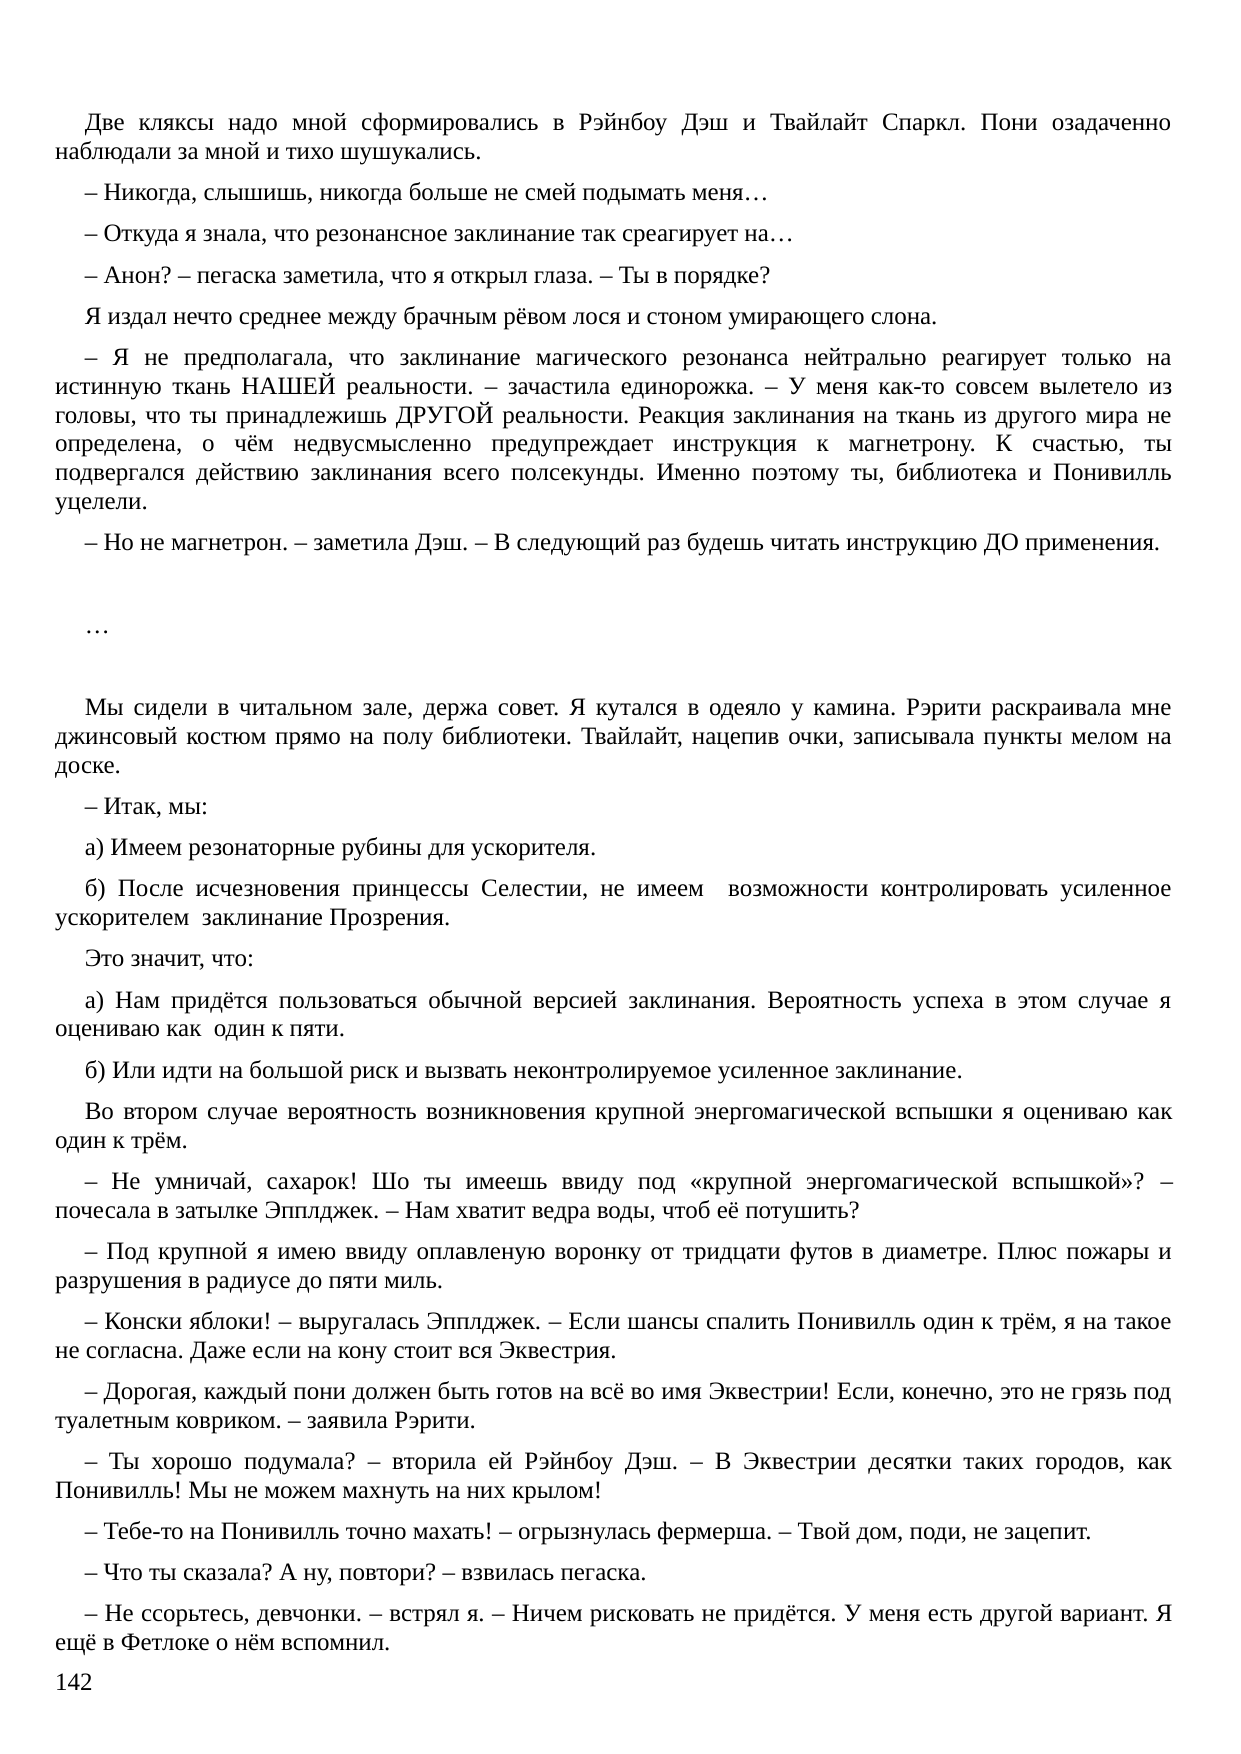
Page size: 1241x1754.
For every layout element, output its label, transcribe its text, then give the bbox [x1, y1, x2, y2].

text – Не умничай, сахарок! Шо ты имеешь ввиду под «крупной энергомагической вспышкой»? – почесала в затылке Эпплджек. – Нам хватит ведра воды, чтоб её потушить? [55, 1166, 1173, 1223]
text а) Имеем резонаторные рубины для ускорителя. [55, 832, 1173, 861]
text – Но не магнетрон. – заметила Дэш. – В следующий раз будешь читать инструкцию ДО применения. [55, 527, 1173, 556]
text Две кляксы надо мной сформировались в Рэйнбоу Дэш и Твайлайт Спаркл. Пони озадаченно наблюдали за мной и тихо шушукались. [55, 107, 1173, 165]
text – Конски яблоки! – выругалась Эпплджек. – Если шансы спалить Понивилль один к трём, я на такое не согласна. Даже если на кону стоит вся Эквестрия. [55, 1306, 1173, 1363]
text Во втором случае вероятность возникновения крупной энергомагической вспышки я оцениваю как один к трём. [55, 1096, 1173, 1153]
text – Откуда я знала, что резонансное заклинание так среагирует на… [55, 218, 1173, 247]
text – Ты хорошо подумала? – вторила ей Рэйнбоу Дэш. – В Эквестрии десятки таких городов, как Понивилль! Мы не можем махнуть на них крылом! [55, 1446, 1173, 1503]
text – Не ссорьтесь, девчонки. – встрял я. – Ничем рисковать не придётся. У меня есть другой вариант. Я ещё в Фетлоке о нём вспомнил. [55, 1598, 1173, 1656]
text – Дорогая, каждый пони должен быть готов на всё во имя Эквестрии! Если, конечно, это не грязь под туалетным ковриком. – заявила Рэрити. [55, 1376, 1173, 1433]
text – Анон? – пегаска заметила, что я открыл глаза. – Ты в порядке? [55, 260, 1173, 288]
text – Итак, мы: [55, 791, 1173, 820]
text Мы сидели в читальном зале, держа совет. Я кутался в одеяло у камина. Рэрити раскраивала мне джинсовый костюм прямо на полу библиотеки. Твайлайт, нацепив очки, записывала пункты мелом на доске. [55, 692, 1173, 778]
text Это значит, что: [55, 943, 1173, 972]
text – Я не предполагала, что заклинание магического резонанса нейтрально реагирует только на истинную ткань НАШЕЙ реальности. – зачастила единорожка. – У меня как-то совсем вылетело из головы, что ты принадлежишь ДРУГОЙ реальности. Реакция заклинания на ткань из другого мира не определена, о чём недвусмысленно предупреждает инструкция к магнетрону. К счастью, ты подвергался действию заклинания всего полсекунды. Именно поэтому ты, библиотека и Понивилль уцелели. [55, 342, 1173, 515]
text – Тебе-то на Понивилль точно махать! – огрызнулась фермерша. – Твой дом, поди, не зацепит. [55, 1516, 1173, 1545]
text б) Или идти на большой риск и вызвать неконтролируемое усиленное заклинание. [55, 1055, 1173, 1083]
text … [55, 610, 1173, 638]
text Я издал нечто среднее между брачным рёвом лося и стоном умирающего слона. [55, 301, 1173, 330]
text – Что ты сказала? А ну, повтори? – взвилась пегаска. [55, 1557, 1173, 1586]
text – Никогда, слышишь, никогда больше не смей подымать меня… [55, 177, 1173, 206]
text – Под крупной я имею ввиду оплавленую воронку от тридцати футов в диаметре. Плюс пожары и разрушения в радиусе до пяти миль. [55, 1236, 1173, 1293]
text а) Нам придётся пользоваться обычной версией заклинания. Вероятность успеха в этом случае я оцениваю как один к пяти. [55, 985, 1173, 1042]
text б) После исчезновения принцессы Селестии, не имеем возможности контролировать усиленное ускорителем заклинание Прозрения. [55, 873, 1173, 931]
